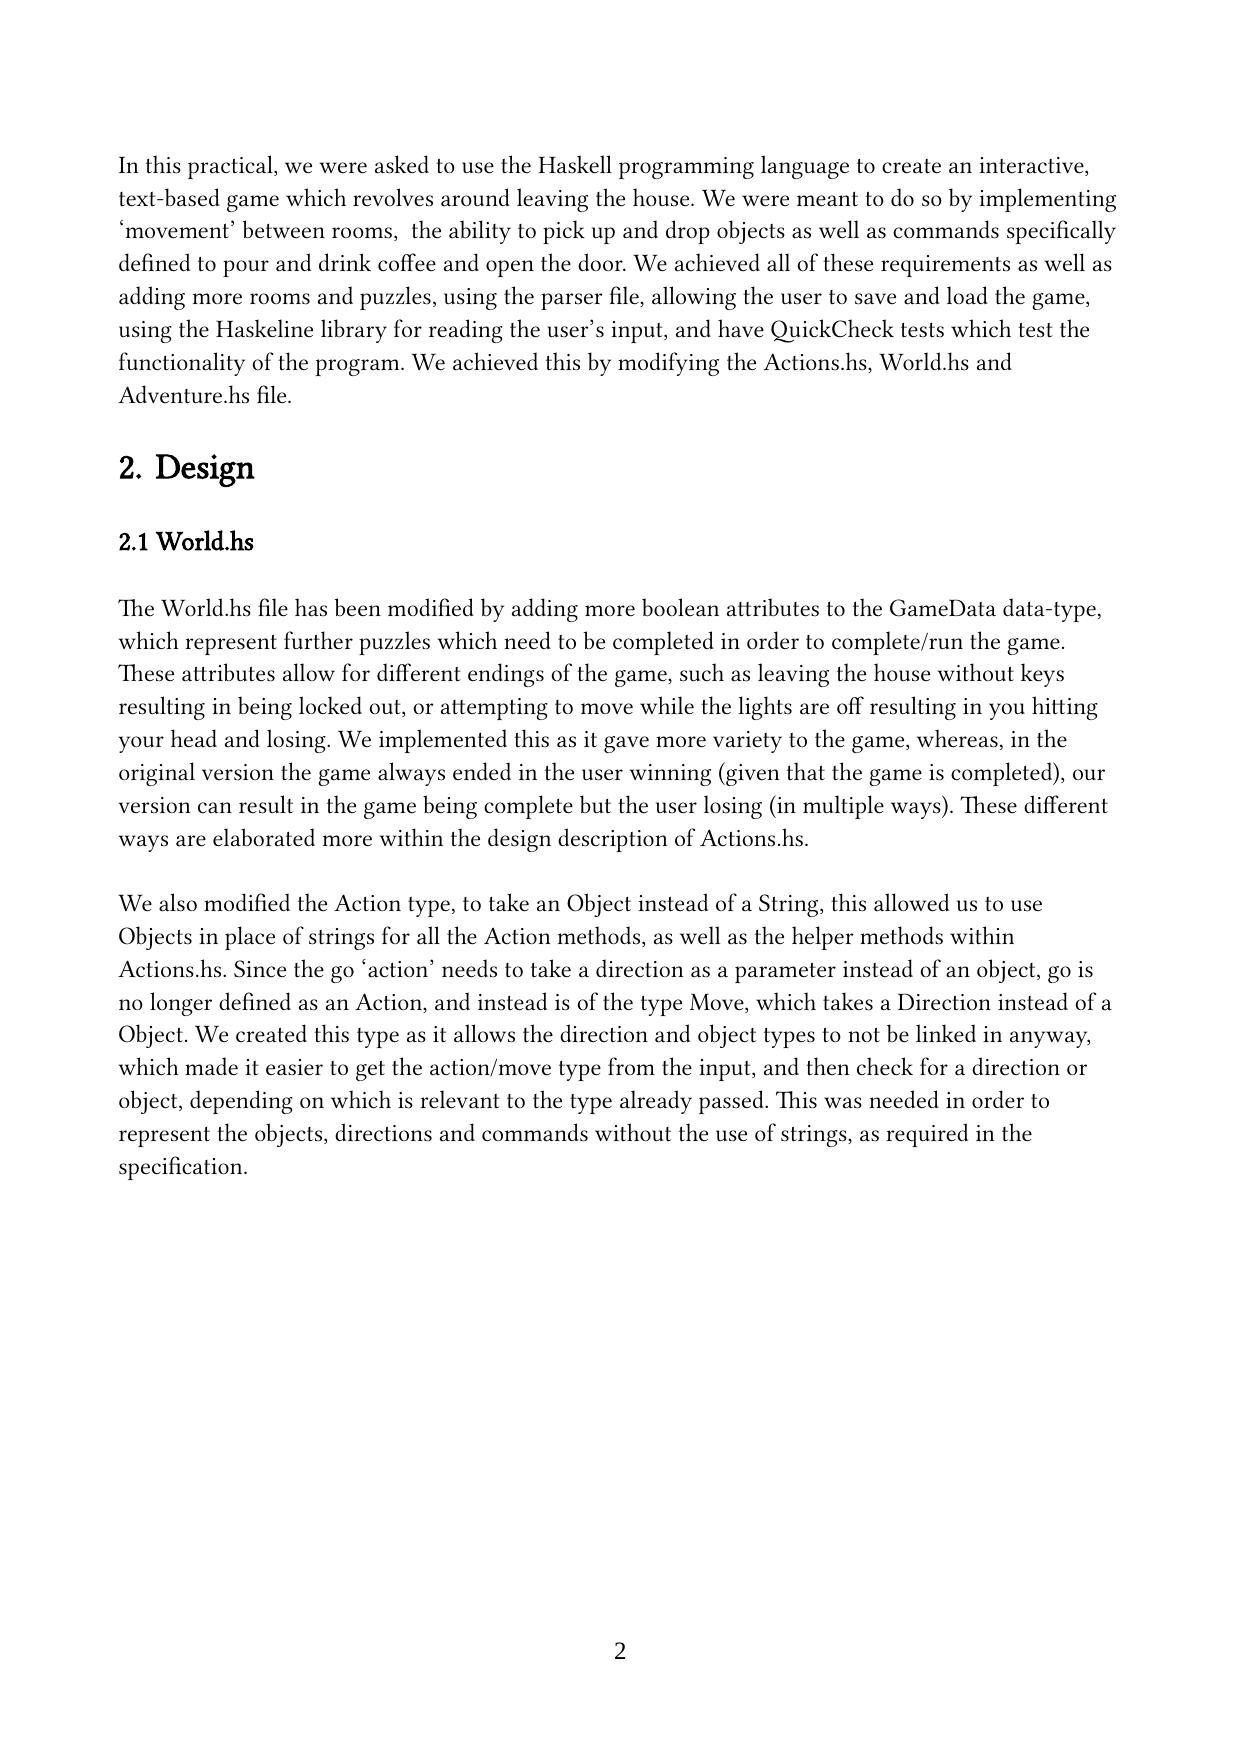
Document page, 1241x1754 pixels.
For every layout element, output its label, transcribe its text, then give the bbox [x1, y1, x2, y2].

text 2.1 World.hs [118, 526, 1122, 556]
text We also modified the Action type, to take an Object instead of a String, this allowed us to use Objects in place of strings for all the Action methods, as well as the helper methods within Actions.hs. Since the go ‘action’ needs to take a direction as a parameter instead of an object, go is no longer defined as an Action, and instead is of the type Move, which takes a Direction instead of a Object. We created this type as it allows the direction and object types to not be linked in anyway, which made it easier to get the action/move type from the input, and then check for a direction or object, depending on which is relevant to the type already passed. This was needed in order to represent the objects, directions and commands without the use of strings, as required in the specification. [118, 889, 1122, 1180]
text In this practical, we were asked to use the Haskell programming language to create an interactive, text-based game which revolves around leaving the house. We were meant to do so by implementing ‘movement’ between rooms, the ability to pick up and drop objects as well as commands specifically defined to pour and drink coffee and open the door. We achieved all of these requirements as well as adding more rooms and puzzles, using the parser file, allowing the user to save and load the game, using the Haskeline library for reading the user’s input, and have QuickCheck tests which test the functionality of the program. We achieved this by modifying the Actions.hs, World.hs and Adventure.hs file. [118, 151, 1122, 409]
text The World.hs file has been modified by adding more boolean attributes to the GameData data-type, which represent further puzzles which need to be completed in order to complete/run the game. These attributes allow for different endings of the game, such as leaving the house without keys resulting in being locked out, or attempting to move while the lights are off resulting in you hitting your head and losing. We implemented this as it gave more variety to the game, whereas, in the original version the game always ended in the user winning (given that the game is completed), our version can result in the game being complete but the user losing (in multiple ways). These different ways are elaborated more within the design description of Actions.hs. [118, 594, 1122, 852]
list Design [118, 446, 1122, 487]
